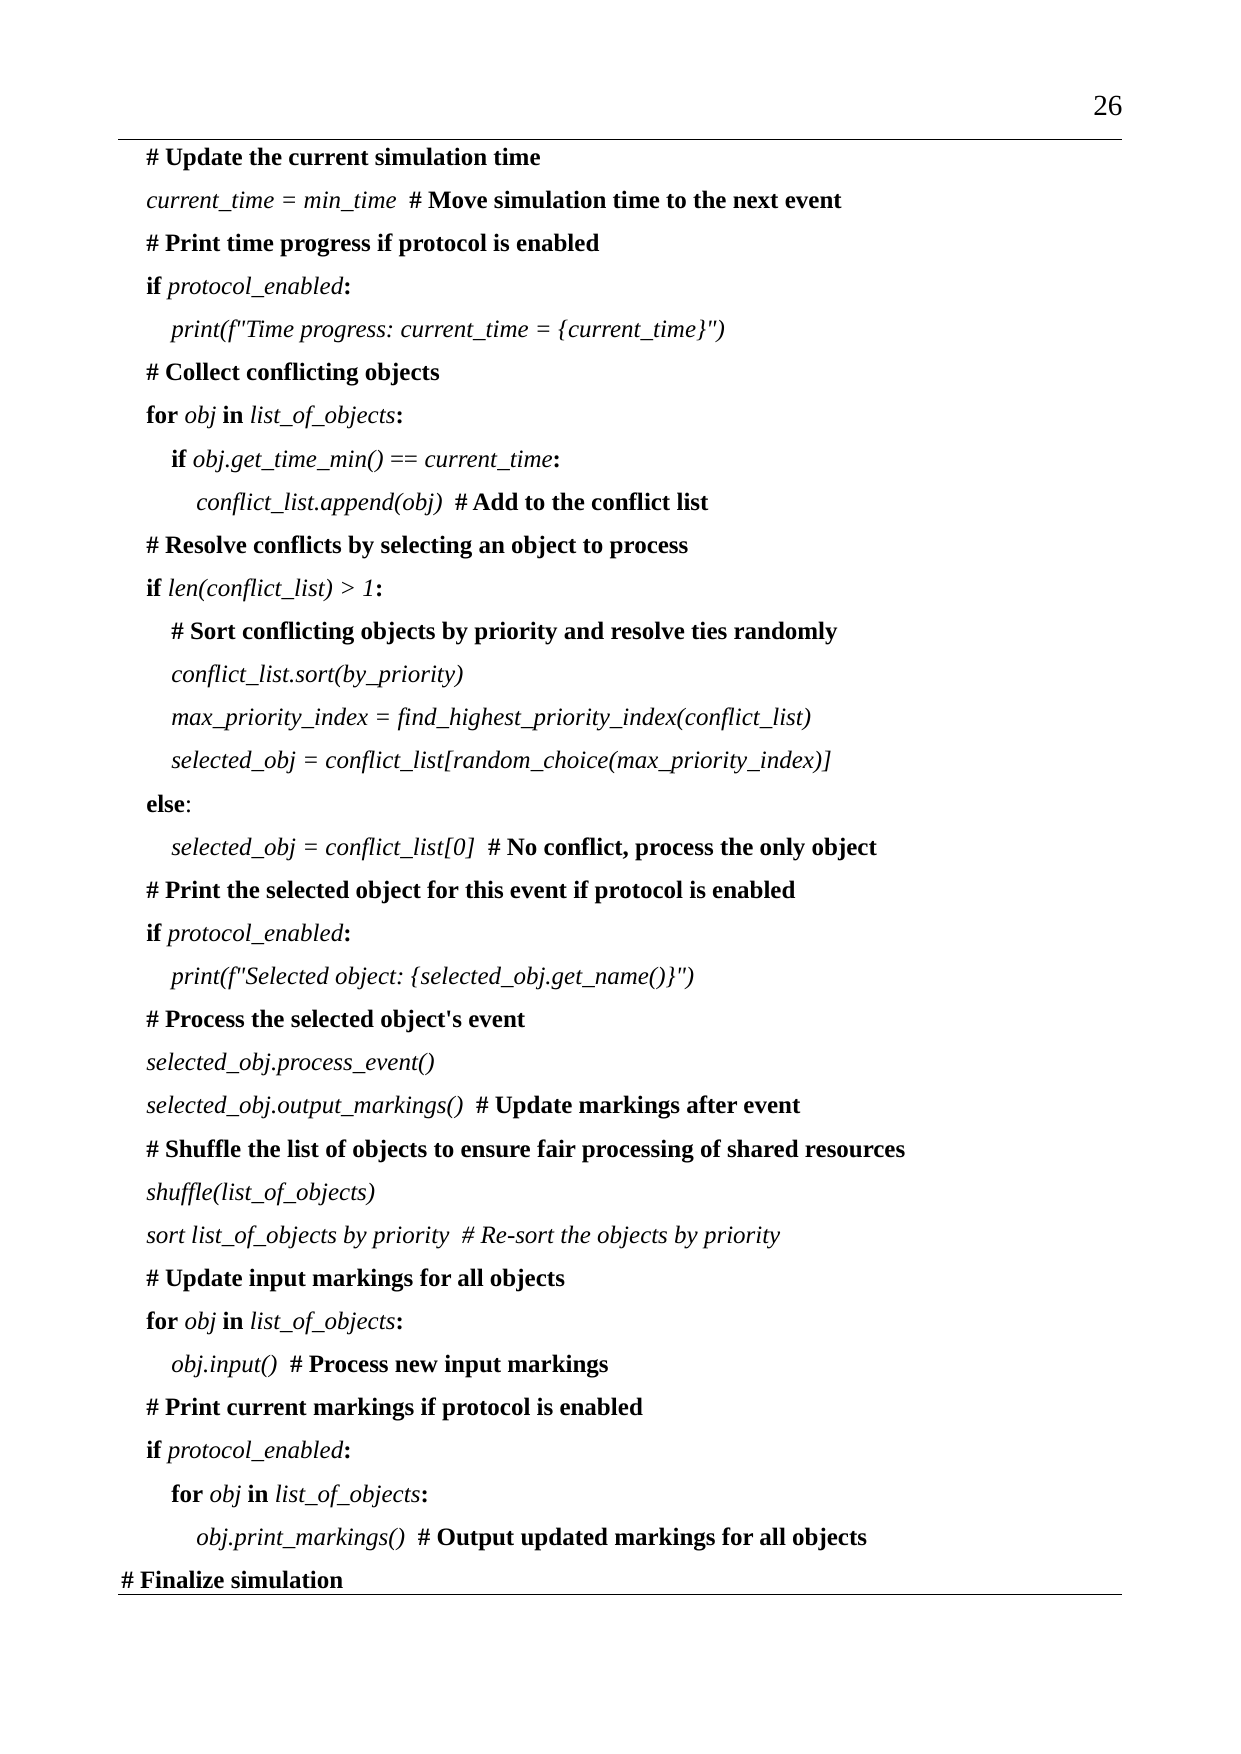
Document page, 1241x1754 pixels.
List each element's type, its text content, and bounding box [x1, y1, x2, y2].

text current_time = min_time # Move simulation time to the next event [118, 182, 1122, 214]
text # Update the current simulation time [118, 140, 1122, 171]
text max_priority_index = find_highest_priority_index(conflict_list) [118, 699, 1122, 731]
text print(f"Time progress: current_time = {current_time}") [118, 311, 1122, 343]
text if protocol_enabled: [118, 1432, 1122, 1464]
text if protocol_enabled: [118, 268, 1122, 300]
text for obj in list_of_objects: [118, 1476, 1122, 1507]
text obj.input() # Process new input markings [118, 1346, 1122, 1378]
text if len(conflict_list) > 1: [118, 570, 1122, 602]
text # Update input markings for all objects [118, 1260, 1122, 1292]
text conflict_list.sort(by_priority) [118, 656, 1122, 688]
text obj.print_markings() # Output updated markings for all objects [118, 1519, 1122, 1551]
text print(f"Selected object: {selected_obj.get_name()}") [118, 958, 1122, 990]
text # Print time progress if protocol is enabled [118, 225, 1122, 257]
text if protocol_enabled: [118, 915, 1122, 947]
text else: [118, 786, 1122, 817]
text # Finalize simulation [118, 1562, 1122, 1594]
text for obj in list_of_objects: [118, 1303, 1122, 1335]
text # Sort conflicting objects by priority and resolve ties randomly [118, 613, 1122, 645]
text conflict_list.append(obj) # Add to the conflict list [118, 484, 1122, 516]
text # Print the selected object for this event if protocol is enabled [118, 872, 1122, 904]
text # Process the selected object's event [118, 1001, 1122, 1033]
text selected_obj.output_markings() # Update markings after event [118, 1087, 1122, 1119]
text selected_obj.process_event() [118, 1044, 1122, 1076]
text for obj in list_of_objects: [118, 397, 1122, 429]
text # Collect conflicting objects [118, 354, 1122, 386]
text # Shuffle the list of objects to ensure fair processing of shared resources [118, 1131, 1122, 1162]
text selected_obj = conflict_list[0] # No conflict, process the only object [118, 829, 1122, 861]
text # Print current markings if protocol is enabled [118, 1389, 1122, 1421]
text if obj.get_time_min() == current_time: [118, 441, 1122, 472]
text # Resolve conflicts by selecting an object to process [118, 527, 1122, 559]
text shuffle(list_of_objects) [118, 1174, 1122, 1206]
text selected_obj = conflict_list[random_choice(max_priority_index)] [118, 742, 1122, 774]
text sort list_of_objects by priority # Re-sort the objects by priority [118, 1217, 1122, 1249]
